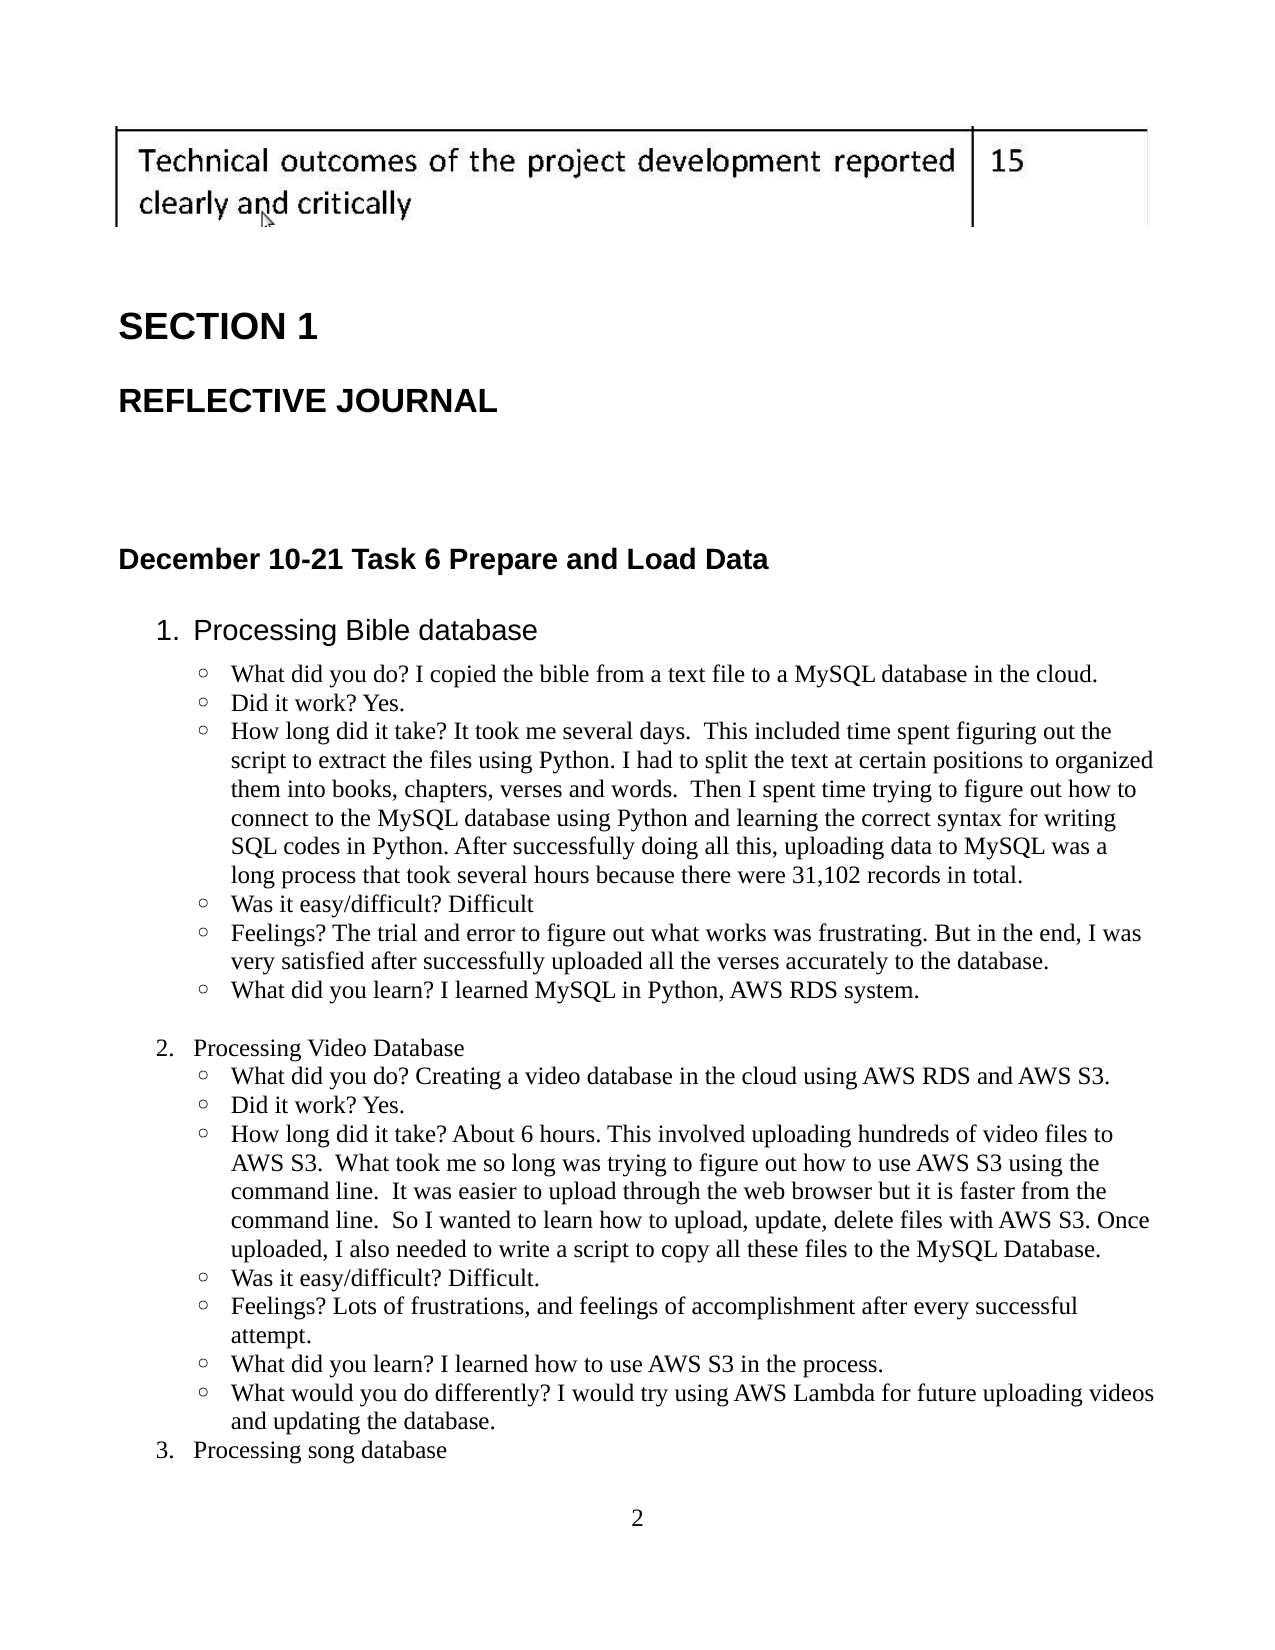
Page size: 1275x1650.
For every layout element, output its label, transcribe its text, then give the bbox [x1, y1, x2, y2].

subtitle SECTION 1 [118, 304, 1157, 347]
list Feelings? Lots of frustrations, and feelings of accomplishment after every successful attempt. [193, 1291, 1157, 1349]
list What did you do? Creating a video database in the cloud using AWS RDS and AWS S3. [193, 1061, 1157, 1090]
picture [114, 157, 1148, 227]
list Did it work? Yes. [193, 1090, 1157, 1119]
list How long did it take? About 6 hours. This involved uploading hundreds of video files to AWS S3. What took me so long was trying to figure out how to use AWS S3 using the command line. It was easier to upload through the web browser but it is faster from the command line. So I wanted to learn how to upload, update, delete files with AWS S3. Once uploaded, I also needed to write a script to copy all these files to the MySQL Database. [193, 1119, 1157, 1263]
list Processing song database [156, 1435, 1157, 1464]
list Feelings? The trial and error to figure out what works was frustrating. But in the end, I was very satisfied after successfully uploaded all the verses accurately to the database. [193, 918, 1157, 975]
list Processing Video Database [156, 1033, 1157, 1061]
subtitle Processing Bible database [156, 613, 1157, 646]
list What did you learn? I learned MySQL in Python, AWS RDS system. [193, 975, 1157, 1004]
subtitle REFLECTIVE JOURNAL [118, 381, 1157, 419]
list What would you do differently? I would try using AWS Lambda for future uploading videos and updating the database. [193, 1378, 1157, 1435]
subtitle December 10-21 Task 6 Prepare and Load Data [118, 542, 1157, 575]
list What did you do? I copied the bible from a text file to a MySQL database in the cloud. [193, 659, 1157, 688]
list Was it easy/difficult? Difficult. [193, 1263, 1157, 1291]
list What did you learn? I learned how to use AWS S3 in the process. [193, 1349, 1157, 1378]
list How long did it take? It took me several days. This included time spent figuring out the script to extract the files using Python. I had to split the text at certain positions to organized them into books, chapters, verses and words. Then I spent time trying to figure out how to connect to the MySQL database using Python and learning the correct syntax for writing SQL codes in Python. After successfully doing all this, uploading data to MySQL was a long process that took several hours because there were 31,102 records in total. [193, 716, 1157, 889]
list Did it work? Yes. [193, 688, 1157, 716]
list Was it easy/difficult? Difficult [193, 889, 1157, 918]
